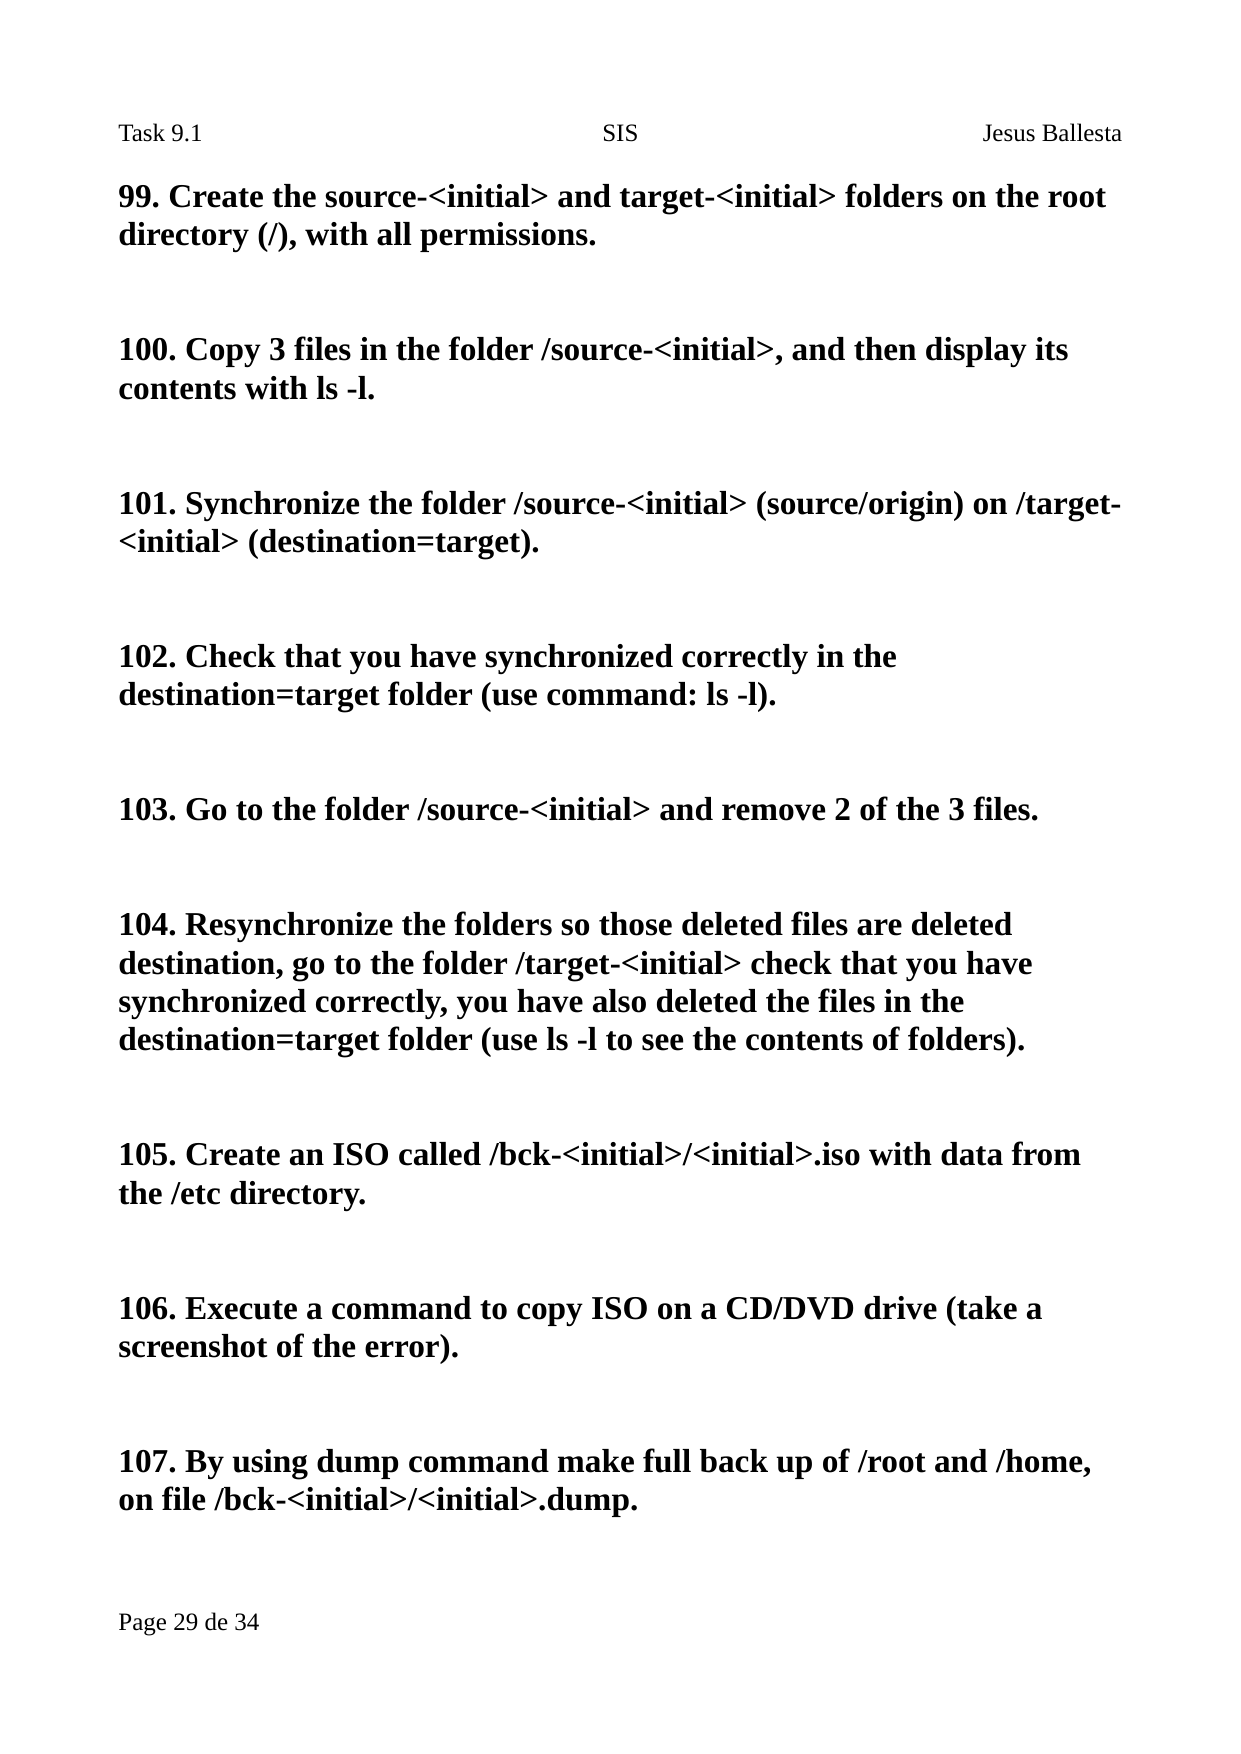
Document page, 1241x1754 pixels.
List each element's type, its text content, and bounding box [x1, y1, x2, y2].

text 106. Execute a command to copy ISO on a CD/DVD drive (take a screenshot of the error). [118, 1288, 1122, 1365]
text 105. Create an ISO called /bck-<initial>/<initial>.iso with data from the /etc directory. [118, 1135, 1122, 1211]
text 99. Create the source-<initial> and target-<initial> folders on the root directory (/), with all permissions. [118, 176, 1122, 253]
text 107. By using dump command make full back up of /root and /home, on file /bck-<initial>/<initial>.dump. [118, 1441, 1122, 1518]
text 100. Copy 3 files in the folder /source-<initial>, and then display its contents with ls -l. [118, 330, 1122, 406]
text 101. Synchronize the folder /source-<initial> (source/origin) on /target-<initial> (destination=target). [118, 483, 1122, 560]
text 103. Go to the folder /source-<initial> and remove 2 of the 3 files. [118, 790, 1122, 828]
text 102. Check that you have synchronized correctly in the destination=target folder (use command: ls -l). [118, 636, 1122, 713]
text 104. Resynchronize the folders so those deleted files are deleted destination, go to the folder /target-<initial> check that you have synchronized correctly, you have also deleted the files in the destination=target folder (use ls -l to see the contents of folders). [118, 905, 1122, 1058]
